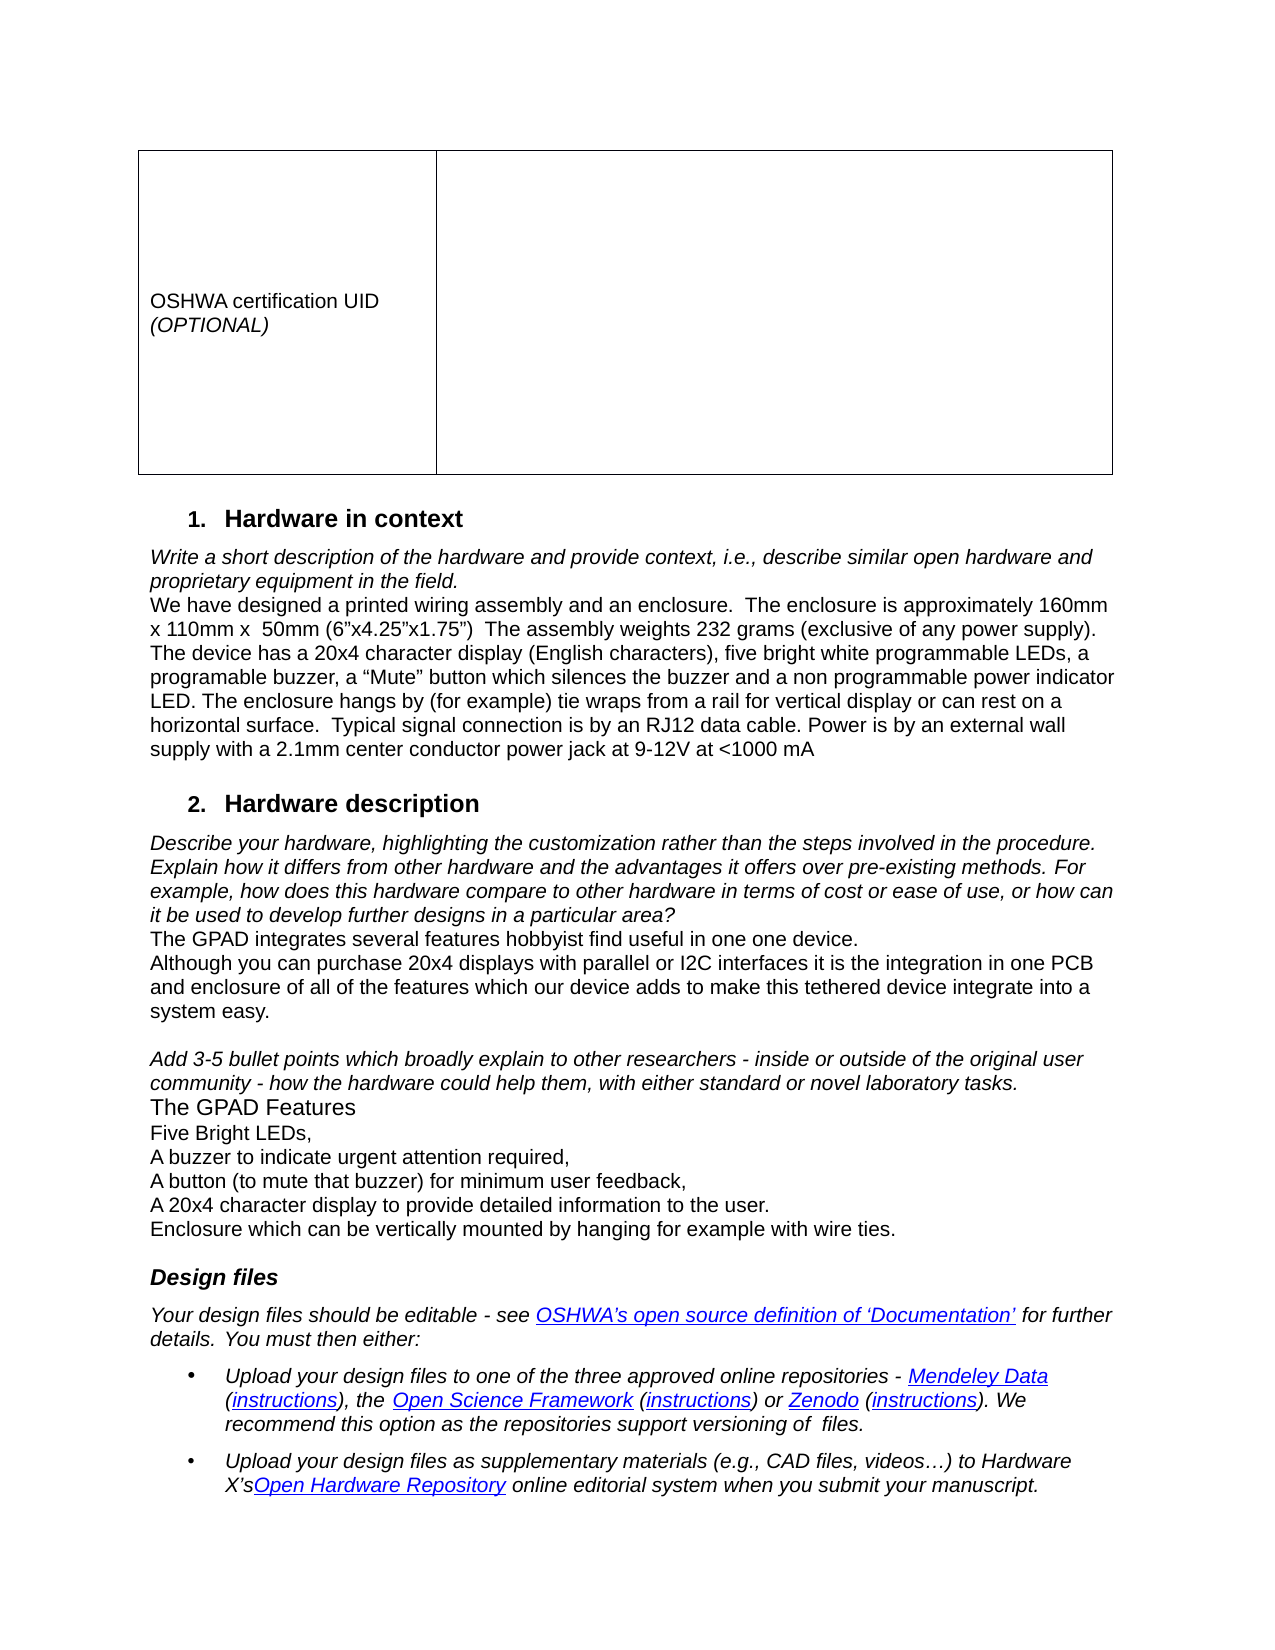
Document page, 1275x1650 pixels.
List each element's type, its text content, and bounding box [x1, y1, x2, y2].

text Five Bright LEDs, [150, 1121, 1125, 1144]
list Write a short description of the hardware and provide context, i.e., describe similar open hardware and proprietary equipment in the field. [150, 545, 1125, 593]
list Hardware description [187, 789, 1125, 818]
table_cell [437, 151, 1112, 474]
text A button (to mute that buzzer) for minimum user feedback, [150, 1168, 1125, 1192]
list We have designed a printed wiring assembly and an enclosure. The enclosure is approximately 160mm x 110mm x 50mm (6”x4.25”x1.75”) The assembly weights 232 grams (exclusive of any power supply). [150, 593, 1125, 641]
text A 20x4 character display to provide detailed information to the user. [150, 1192, 1125, 1216]
list Hardware in context [187, 504, 1125, 533]
list Upload your design files as supplementary materials (e.g., CAD files, videos…) to Hardware X’sOpen Hardware Repository online editorial system when you submit your manuscript. [187, 1448, 1125, 1497]
text Your design files should be editable - see OSHWA’s open source definition of ‘Documentation’ for further details. You must then either: [150, 1303, 1125, 1351]
table_cell OSHWA certification UID (OPTIONAL) [139, 151, 436, 474]
text The GPAD integrates several features hobbyist find useful in one one device. Although you can purchase 20x4 displays with parallel or I2C interfaces it is the integration in one PCB and enclosure of all of the features which our device adds to make this tethered device integrate into a system easy. [150, 927, 1125, 1022]
list The device has a 20x4 character display (English characters), five bright white programmable LEDs, a programable buzzer, a “Mute” button which silences the buzzer and a non programmable power indicator LED. The enclosure hangs by (for example) tie wraps from a rail for vertical display or can rest on a horizontal surface. Typical signal connection is by an RJ12 data cable. Power is by an external wall supply with a 2.1mm center conductor power jack at 9-12V at <1000 mA [150, 641, 1125, 761]
text The GPAD Features [150, 1094, 1125, 1121]
text Enclosure which can be vertically mounted by hanging for example with wire ties. [150, 1216, 1125, 1240]
list Upload your design files to one of the three approved online repositories - Mendeley Data (instructions), the Open Science Framework (instructions) or Zenodo (instructions). We recommend this option as the repositories support versioning of files. [187, 1364, 1125, 1436]
text A buzzer to indicate urgent attention required, [150, 1144, 1125, 1168]
text Design files [150, 1264, 1125, 1291]
text Describe your hardware, highlighting the customization rather than the steps involved in the procedure. Explain how it differs from other hardware and the advantages it offers over pre-existing methods. For example, how does this hardware compare to other hardware in terms of cost or ease of use, or how can it be used to develop further designs in a particular area? [150, 831, 1125, 927]
text Add 3-5 bullet points which broadly explain to other researchers - inside or outside of the original user community - how the hardware could help them, with either standard or novel laboratory tasks. [150, 1046, 1125, 1094]
